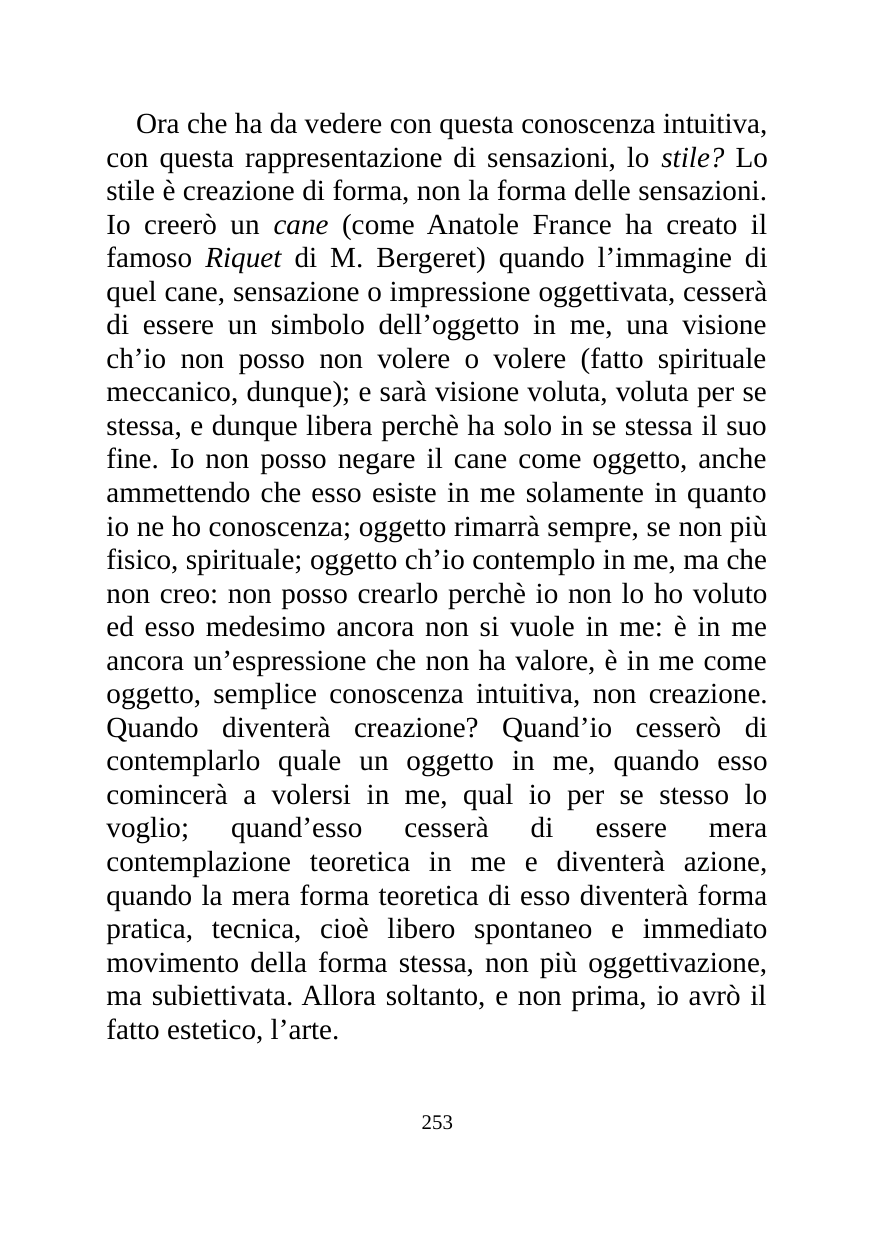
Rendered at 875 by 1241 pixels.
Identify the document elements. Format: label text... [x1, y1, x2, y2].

text Ora che ha da vedere con questa conoscenza intuitiva, con questa rappresentazione di sensazioni, lo stile? Lo stile è creazione di forma, non la forma delle sensazioni. Io creerò un cane (come Anatole France ha creato il famoso Riquet di M. Bergeret) quando l’immagine di quel cane, sensazione o impressione oggettivata, cesserà di essere un simbolo dell’oggetto in me, una visione ch’io non posso non volere o volere (fatto spirituale meccanico, dunque); e sarà visione voluta, voluta per se stessa, e dunque libera perchè ha solo in se stessa il suo fine. Io non posso negare il cane come oggetto, anche ammettendo che esso esiste in me solamente in quanto io ne ho conoscenza; oggetto rimarrà sempre, se non più fisico, spirituale; oggetto ch’io contemplo in me, ma che non creo: non posso crearlo perchè io non lo ho voluto ed esso medesimo ancora non si vuole in me: è in me ancora un’espressione che non ha valore, è in me come oggetto, semplice conoscenza intuitiva, non creazione. Quando diventerà creazione? Quand’io cesserò di contemplarlo quale un oggetto in me, quando esso comincerà a volersi in me, qual io per se stesso lo voglio; quand’esso cesserà di essere mera contemplazione teoretica in me e diventerà azione, quando la mera forma teoretica di esso diventerà forma pratica, tecnica, cioè libero spontaneo e immediato movimento della forma stessa, non più oggettivazione, ma subiettivata. Allora soltanto, e non prima, io avrò il fatto estetico, l’arte. [106, 106, 768, 1045]
